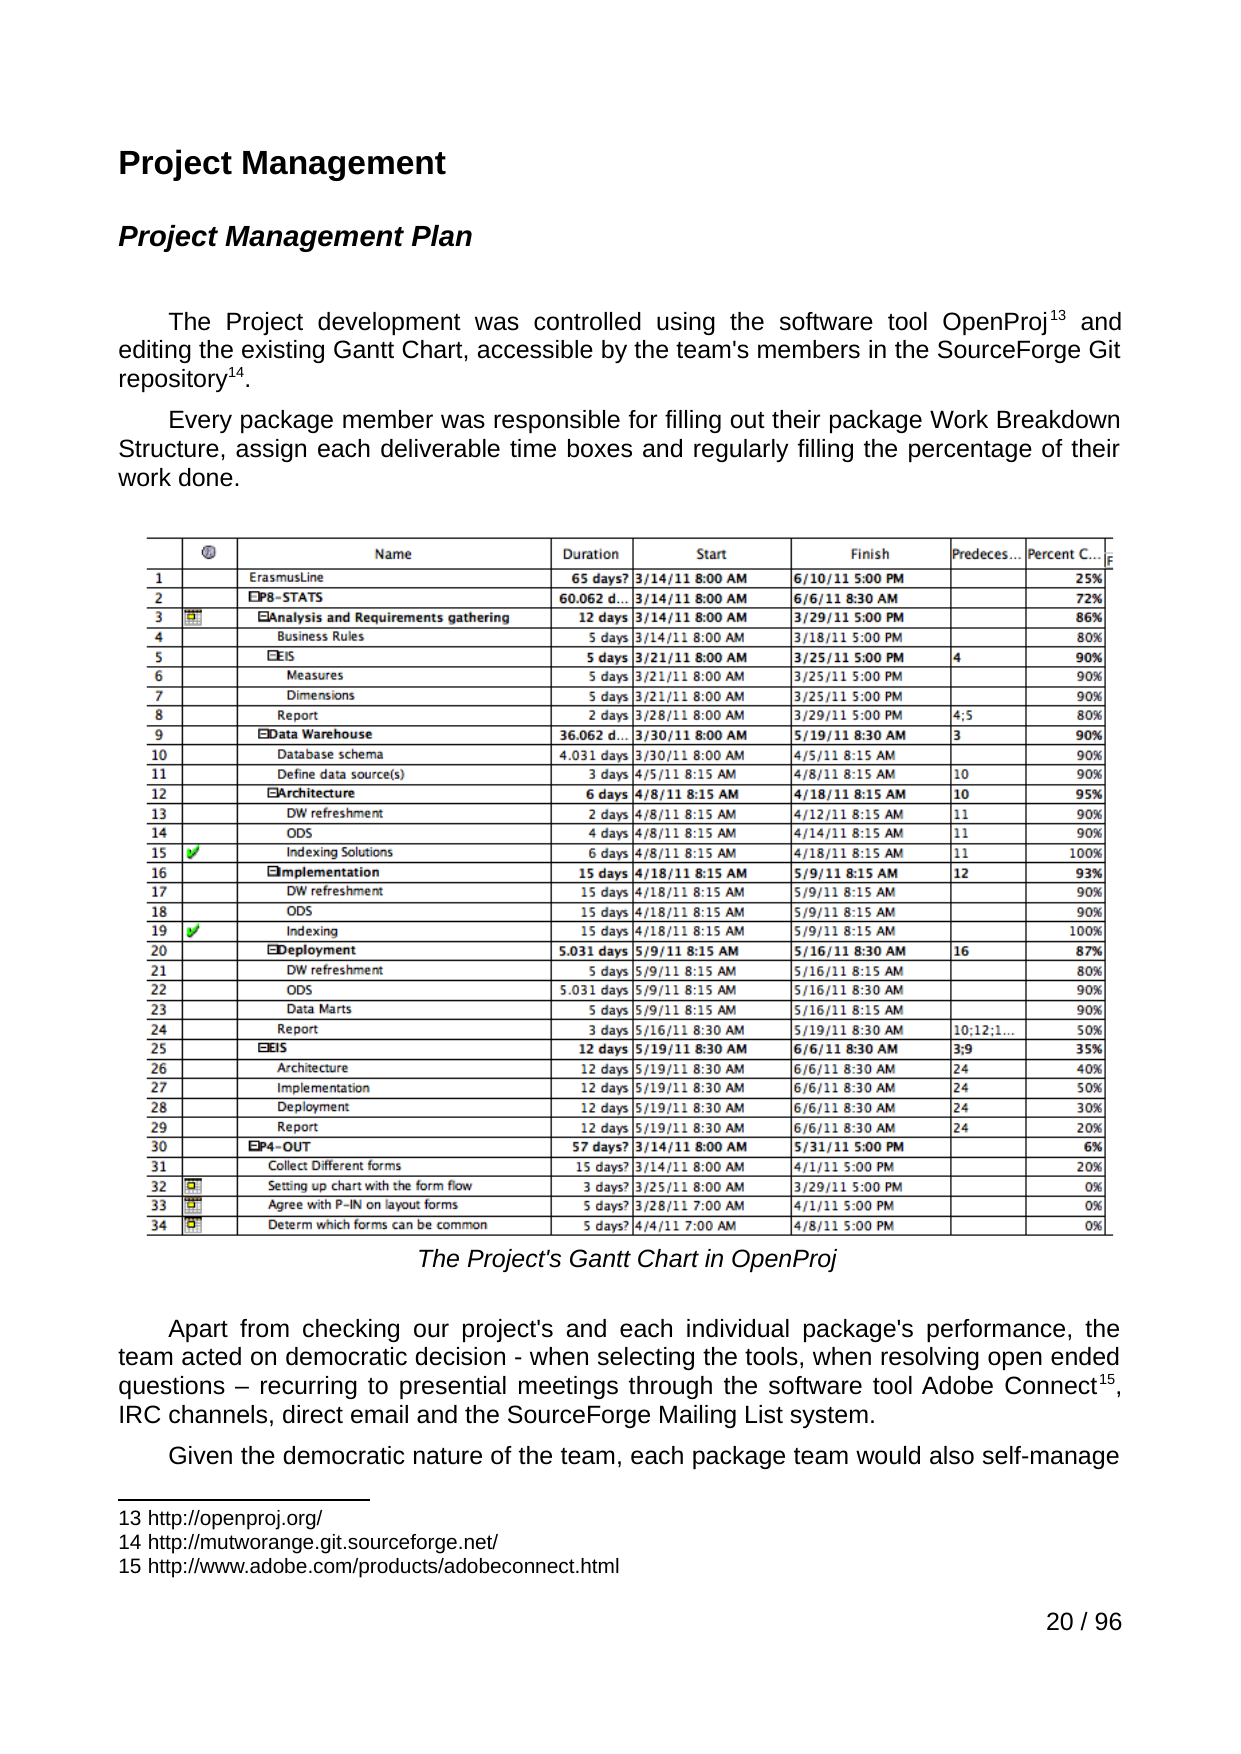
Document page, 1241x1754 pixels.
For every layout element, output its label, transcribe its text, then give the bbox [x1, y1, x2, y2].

text http://www.adobe.com/products/adobeconnect.html [118, 1554, 1122, 1578]
text The Project development was controlled using the software tool OpenProj and editing the existing Gantt Chart, accessible by the team's members in the SourceForge Git repository. [118, 307, 1122, 393]
text Apart from checking our project's and each individual package's performance, the team acted on democratic decision - when selecting the tools, when resolving open ended questions – recurring to presential meetings through the software tool Adobe Connect, IRC channels, direct email and the SourceForge Mailing List system. [118, 1314, 1122, 1429]
text http://mutworange.git.sourceforge.net/ [118, 1530, 1122, 1554]
text Every package member was responsible for filling out their package Work Breakdown Structure, assign each deliverable time boxes and regularly filling the percentage of their work done. [118, 405, 1122, 492]
text The Project's Gantt Chart in OpenProj [143, 1244, 1113, 1272]
text Given the democratic nature of the team, each package team would also self-manage [118, 1441, 1122, 1470]
picture [143, 531, 1114, 1244]
text http://openproj.org/ [118, 1506, 1122, 1530]
subtitle Project Management [118, 143, 1122, 182]
subtitle Project Management Plan [118, 219, 1122, 253]
